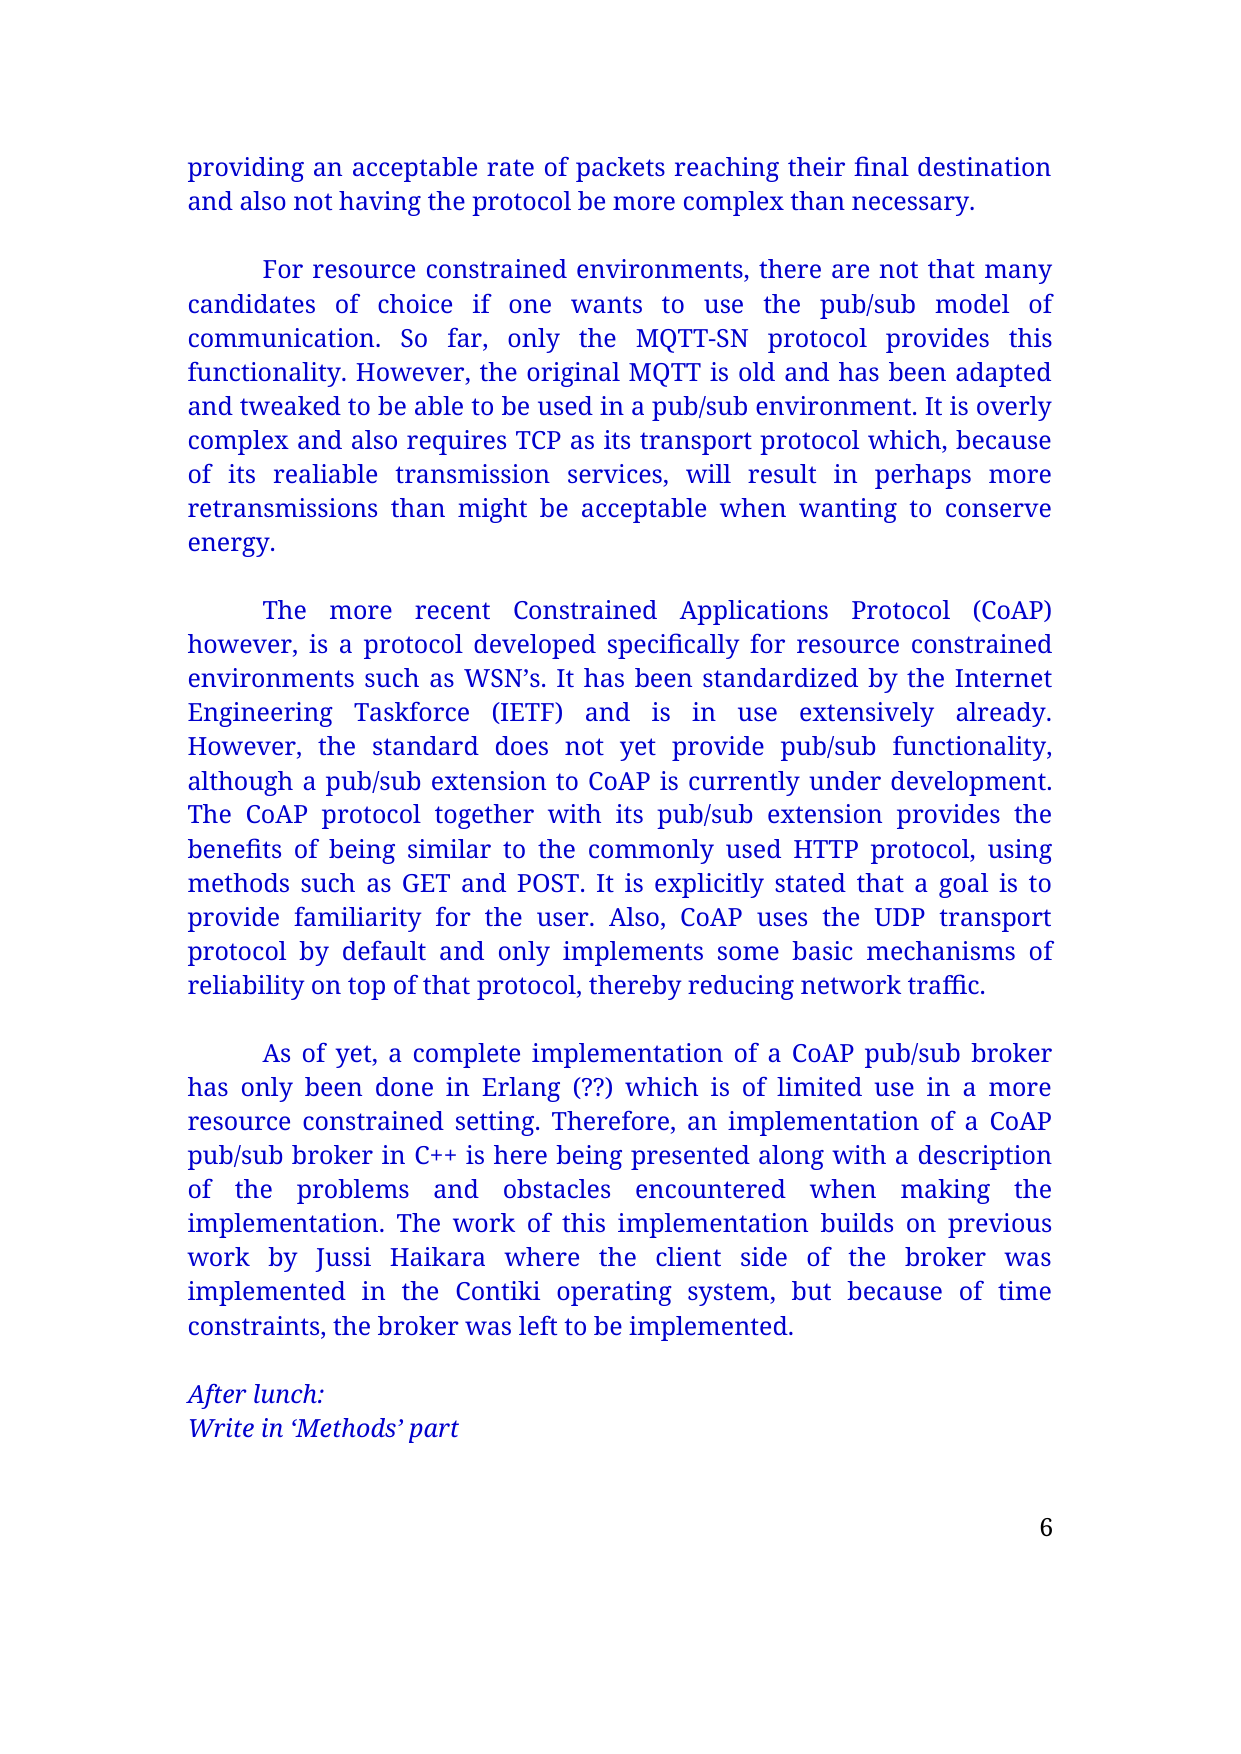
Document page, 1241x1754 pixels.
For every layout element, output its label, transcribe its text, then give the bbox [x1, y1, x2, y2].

text As of yet, a complete implementation of a CoAP pub/sub broker has only been done in Erlang (??) which is of limited use in a more resource constrained setting. Therefore, an implementation of a CoAP pub/sub broker in C++ is here being presented along with a description of the problems and obstacles encountered when making the implementation. The work of this implementation builds on previous work by Jussi Haikara where the client side of the broker was implemented in the Contiki operating system, but because of time constraints, the broker was left to be implemented. [187, 1036, 1053, 1342]
text The more recent Constrained Applications Protocol (CoAP) however, is a protocol developed specifically for resource constrained environments such as WSN’s. It has been standardized by the Internet Engineering Taskforce (IETF) and is in use extensively already. However, the standard does not yet provide pub/sub functionality, although a pub/sub extension to CoAP is currently under development. The CoAP protocol together with its pub/sub extension provides the benefits of being similar to the commonly used HTTP protocol, using methods such as GET and POST. It is explicitly stated that a goal is to provide familiarity for the user. Also, CoAP uses the UDP transport protocol by default and only implements some basic mechanisms of reliability on top of that protocol, thereby reducing network traffic. [187, 593, 1053, 1002]
text For resource constrained environments, there are not that many candidates of choice if one wants to use the pub/sub model of communication. So far, only the MQTT-SN protocol provides this functionality. However, the original MQTT is old and has been adapted and tweaked to be able to be used in a pub/sub environment. It is overly complex and also requires TCP as its transport protocol which, because of its realiable transmission services, will result in perhaps more retransmissions than might be acceptable when wanting to conserve energy. [187, 252, 1053, 559]
text After lunch: [187, 1376, 1053, 1410]
text Write in ‘Methods’ part [187, 1410, 1053, 1444]
text providing an acceptable rate of packets reaching their final destination and also not having the protocol be more complex than necessary. [187, 150, 1053, 218]
